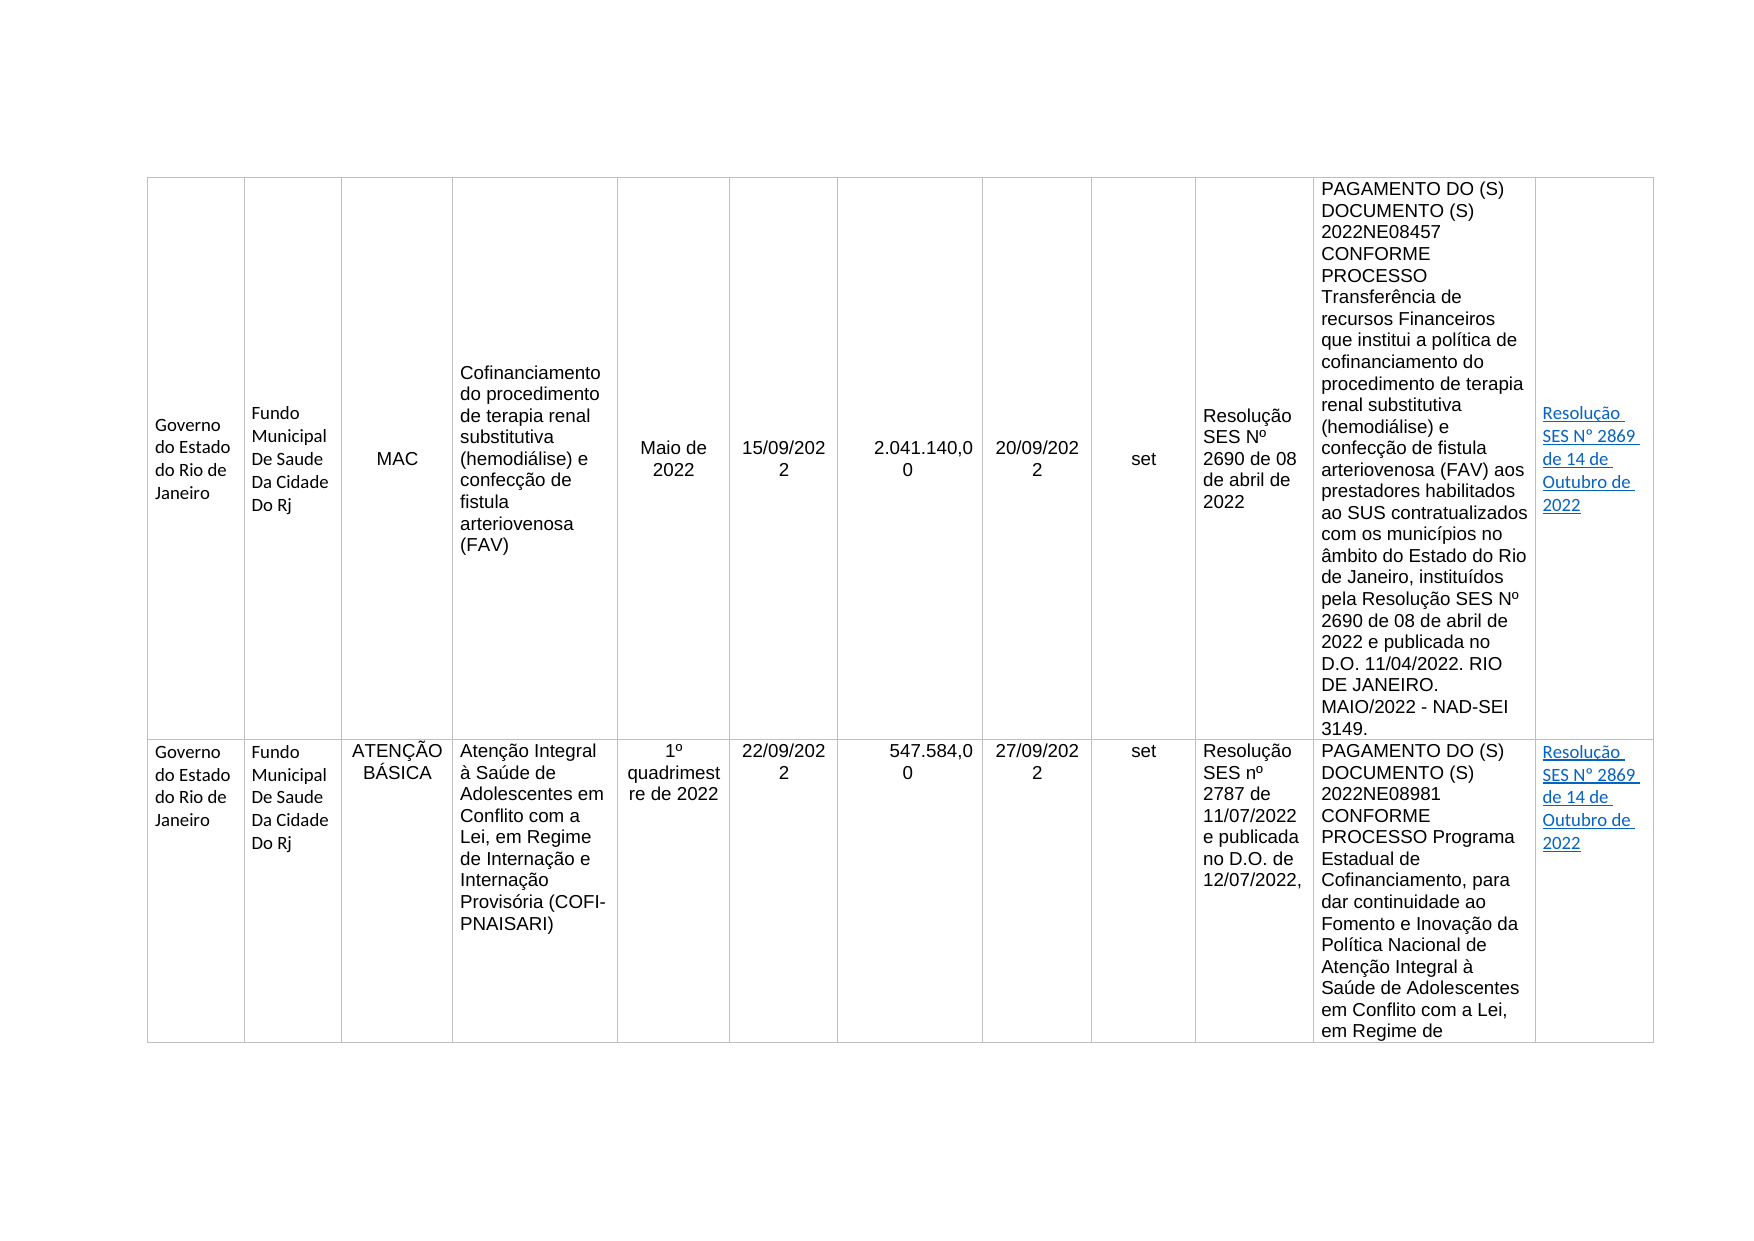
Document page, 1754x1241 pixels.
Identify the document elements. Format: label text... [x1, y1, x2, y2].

table_cell Fundo Municipal De Saude Da Cidade Do Rj [245, 740, 341, 1042]
table_cell 2.041.140,00 [838, 178, 982, 739]
table_cell set [1092, 740, 1195, 1042]
table_cell set [1092, 178, 1195, 739]
table_cell Cofinanciamento do procedimento de terapia renal substitutiva (hemodiálise) e confecção de fistula arteriovenosa (FAV) [453, 178, 617, 739]
table_cell 20/09/2022 [983, 178, 1091, 739]
table_cell Atenção Integral à Saúde de Adolescentes em Conflito com a Lei, em Regime de Internação e Internação Provisória (COFI-PNAISARI) [453, 740, 617, 1042]
table_cell PAGAMENTO DO (S) DOCUMENTO (S) 2022NE08981 CONFORME PROCESSO Programa Estadual de Cofinanciamento, para dar continuidade ao Fomento e Inovação da Política Nacional de Atenção Integral à Saúde de Adolescentes em Conflito com a Lei, em Regime de [1314, 740, 1535, 1042]
table_cell Resolução SES nº 2787 de 11/07/2022 e publicada no D.O. de 12/07/2022, [1196, 740, 1313, 1042]
table_cell 1º quadrimestre de 2022 [618, 740, 729, 1042]
table_cell Fundo Municipal De Saude Da Cidade Do Rj [245, 178, 341, 739]
table_cell 547.584,00 [838, 740, 982, 1042]
table_cell 27/09/2022 [983, 740, 1091, 1042]
table_cell Governo do Estado do Rio de Janeiro [148, 178, 244, 739]
table_cell PAGAMENTO DO (S) DOCUMENTO (S) 2022NE08457 CONFORME PROCESSO Transferência de recursos Financeiros que institui a política de cofinanciamento do procedimento de terapia renal substitutiva (hemodiálise) e confecção de fistula arteriovenosa (FAV) aos prestadores habilitados ao SUS contratualizados com os municípios no âmbito do Estado do Rio de Janeiro, instituídos pela Resolução SES Nº 2690 de 08 de abril de 2022 e publicada no D.O. 11/04/2022. RIO DE JANEIRO. MAIO/2022 - NAD-SEI 3149. [1314, 178, 1535, 739]
table_cell 15/09/2022 [730, 178, 837, 739]
table_cell MAC [342, 178, 452, 739]
table_cell Maio de 2022 [618, 178, 729, 739]
table_cell Resolução SES Nº 2690 de 08 de abril de 2022 [1196, 178, 1313, 739]
table_cell Resolução SES Nº 2869 de 14 de Outubro de 2022 [1536, 740, 1653, 1042]
table_cell ATENÇÃO BÁSICA [342, 740, 452, 1042]
table_cell Governo do Estado do Rio de Janeiro [148, 740, 244, 1042]
table_cell 22/09/2022 [730, 740, 837, 1042]
table_cell Resolução SES Nº 2869 de 14 de Outubro de 2022 [1536, 178, 1653, 739]
